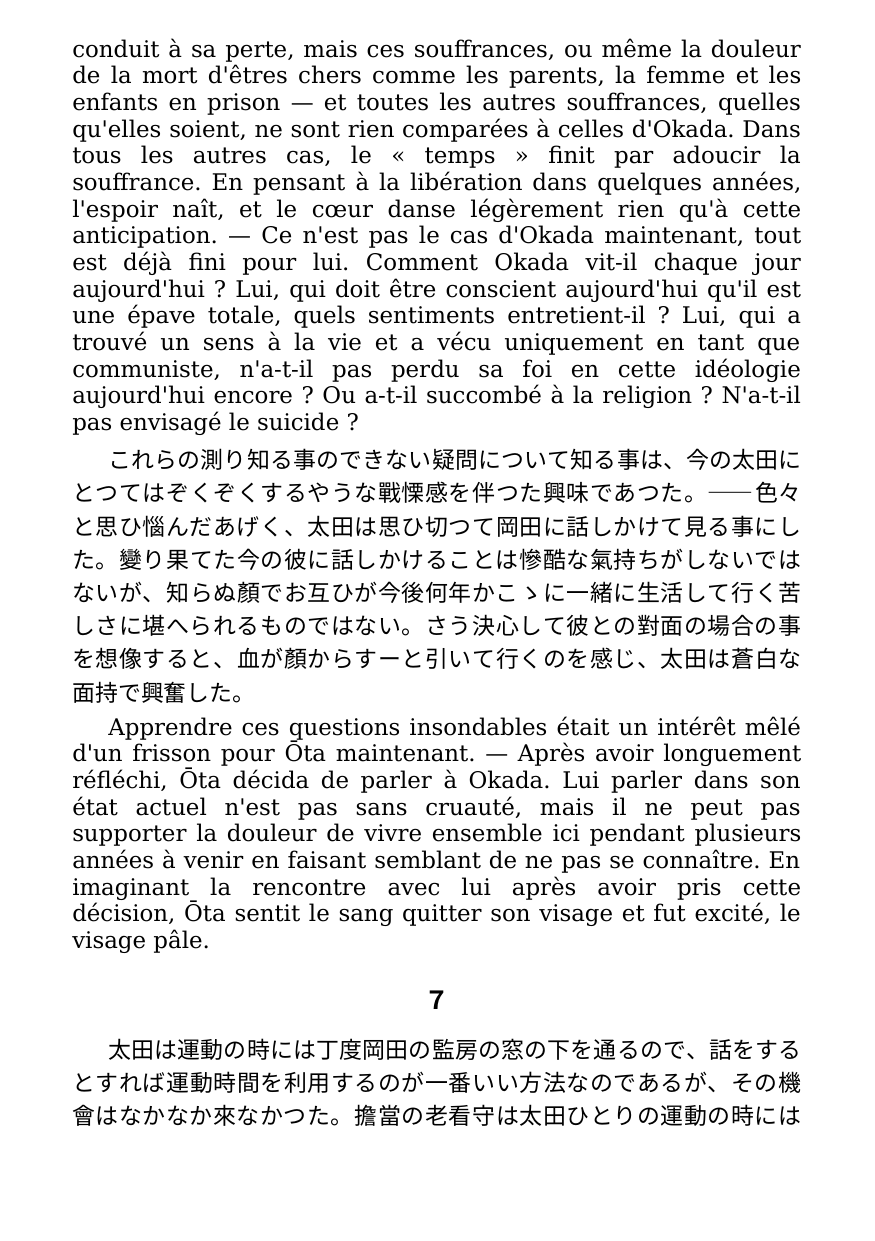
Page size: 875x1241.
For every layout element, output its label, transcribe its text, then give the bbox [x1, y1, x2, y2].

text Apprendre ces questions insondables était un intérêt mêlé d'un frisson pour Ōta maintenant. — Après avoir longuement réfléchi, Ōta décida de parler à Okada. Lui parler dans son état actuel n'est pas sans cruauté, mais il ne peut pas supporter la douleur de vivre ensemble ici pendant plusieurs années à venir en faisant semblant de ne pas se connaître. En imaginant la rencontre avec lui après avoir pris cette décision, Ōta sentit le sang quitter son visage et fut excité, le visage pâle. [72, 714, 802, 954]
text これらの測り知る事のできない疑問について知る事は、今の太田にとつてはぞくぞくするやうな戰慄感を伴つた興味であつた。――色々と思ひ惱んだあげく、太田は思ひ切つて岡田に話しかけて見る事にした。變り果てた今の彼に話しかけることは慘酷な氣持ちがしないではないが、知らぬ顏でお互ひが今後何年かこゝに一緒に生活して行く苦しさに堪へられるものではない。さう決心して彼との對面の場合の事を想像すると、血が顏からすーと引いて行くのを感じ、太田は蒼白な面持で興奮した。 [72, 442, 802, 708]
text conduit à sa perte, mais ces souffrances, ou même la douleur de la mort d'êtres chers comme les parents, la femme et les enfants en prison — et toutes les autres souffrances, quelles qu'elles soient, ne sont rien comparées à celles d'Okada. Dans tous les autres cas, le « temps » finit par adoucir la souffrance. En pensant à la libération dans quelques années, l'espoir naît, et le cœur danse légèrement rien qu'à cette anticipation. — Ce n'est pas le cas d'Okada maintenant, tout est déjà fini pour lui. Comment Okada vit-il chaque jour aujourd'hui ? Lui, qui doit être conscient aujourd'hui qu'il est une épave totale, quels sentiments entretient-il ? Lui, qui a trouvé un sens à la vie et a vécu uniquement en tant que communiste, n'a-t-il pas perdu sa foi en cette idéologie aujourd'hui encore ? Ou a-t-il succombé à la religion ? N'a-t-il pas envisagé le suicide ? [72, 36, 802, 436]
text 太田は運動の時には丁度岡田の監房の窓の下を通るので、話をするとすれば運動時間を利用するのが一番いい方法なのであるが、その機會はなかなか來なかつた。擔當の老看守は太田ひとりの運動の時には [72, 1032, 802, 1131]
subtitle ７ [36, 977, 838, 1020]
